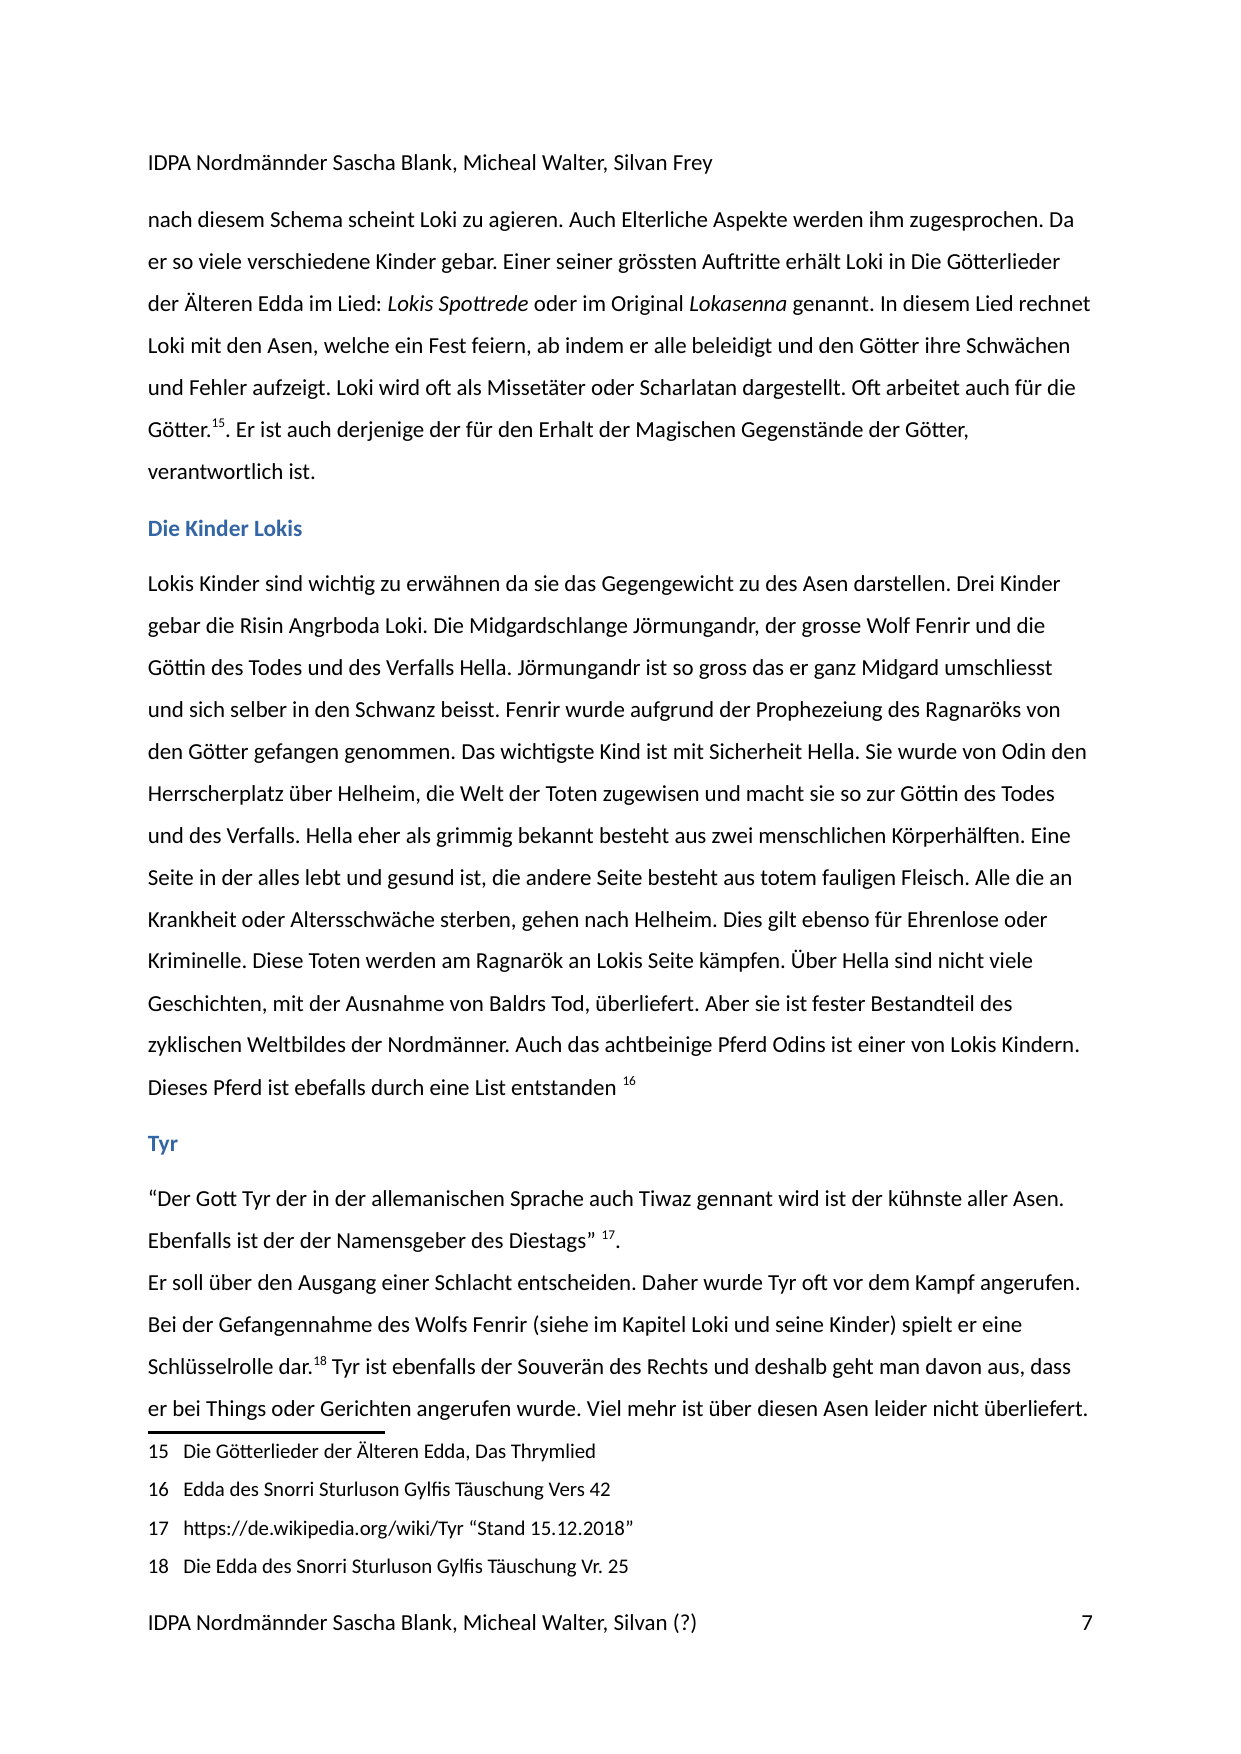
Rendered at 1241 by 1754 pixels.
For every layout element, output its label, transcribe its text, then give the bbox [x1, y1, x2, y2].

text “Der Gott Tyr der in der allemanischen Sprache auch Tiwaz gennant wird ist der kühnste aller Asen. Ebenfalls ist der der Namensgeber des Diestags” . [148, 1184, 1093, 1254]
subtitle Tyr [148, 1129, 1093, 1158]
text Die Edda des Snorri Sturluson Gylfis Täuschung Vr. 25 [148, 1553, 1093, 1578]
text https://de.wikipedia.org/wiki/Tyr “Stand 15.12.2018” [148, 1515, 1093, 1540]
text Lokis Kinder sind wichtig zu erwähnen da sie das Gegengewicht zu des Asen darstellen. Drei Kinder gebar die Risin Angrboda Loki. Die Midgardschlange Jörmungandr, der grosse Wolf Fenrir und die Göttin des Todes und des Verfalls Hella. Jörmungandr ist so gross das er ganz Midgard umschliesst und sich selber in den Schwanz beisst. Fenrir wurde aufgrund der Prophezeiung des Ragnaröks von den Götter gefangen genommen. Das wichtigste Kind ist mit Sicherheit Hella. Sie wurde von Odin den Herrscherplatz über Helheim, die Welt der Toten zugewisen und macht sie so zur Göttin des Todes und des Verfalls. Hella eher als grimmig bekannt besteht aus zwei menschlichen Körperhälften. Eine Seite in der alles lebt und gesund ist, die andere Seite besteht aus totem fauligen Fleisch. Alle die an Krankheit oder Altersschwäche sterben, gehen nach Helheim. Dies gilt ebenso für Ehrenlose oder Kriminelle. Diese Toten werden am Ragnarök an Lokis Seite kämpfen. Über Hella sind nicht viele Geschichten, mit der Ausnahme von Baldrs Tod, überliefert. Aber sie ist fester Bestandteil des zyklischen Weltbildes der Nordmänner. Auch das achtbeinige Pferd Odins ist einer von Lokis Kindern. Dieses Pferd ist ebefalls durch eine List entstanden [148, 569, 1093, 1101]
subtitle Die Kinder Lokis [148, 513, 1093, 542]
text Er soll über den Ausgang einer Schlacht entscheiden. Daher wurde Tyr oft vor dem Kampf angerufen. Bei der Gefangennahme des Wolfs Fenrir (siehe im Kapitel Loki und seine Kinder) spielt er eine Schlüsselrolle dar. Tyr ist ebenfalls der Souverän des Rechts und deshalb geht man davon aus, dass er bei Things oder Gerichten angerufen wurde. Viel mehr ist über diesen Asen leider nicht überliefert. [148, 1268, 1093, 1422]
text nach diesem Schema scheint Loki zu agieren. Auch Elterliche Aspekte werden ihm zugesprochen. Da er so viele verschiedene Kinder gebar. Einer seiner grössten Auftritte erhält Loki in Die Götterlieder der Älteren Edda im Lied: Lokis Spottrede oder im Original Lokasenna genannt. In diesem Lied rechnet Loki mit den Asen, welche ein Fest feiern, ab indem er alle beleidigt und den Götter ihre Schwächen und Fehler aufzeigt. Loki wird oft als Missetäter oder Scharlatan dargestellt. Oft arbeitet auch für die Götter.. Er ist auch derjenige der für den Erhalt der Magischen Gegenstände der Götter, verantwortlich ist. [148, 205, 1093, 485]
text Die Götterlieder der Älteren Edda, Das Thrymlied [148, 1438, 1093, 1464]
text Edda des Snorri Sturluson Gylfis Täuschung Vers 42 [148, 1477, 1093, 1502]
